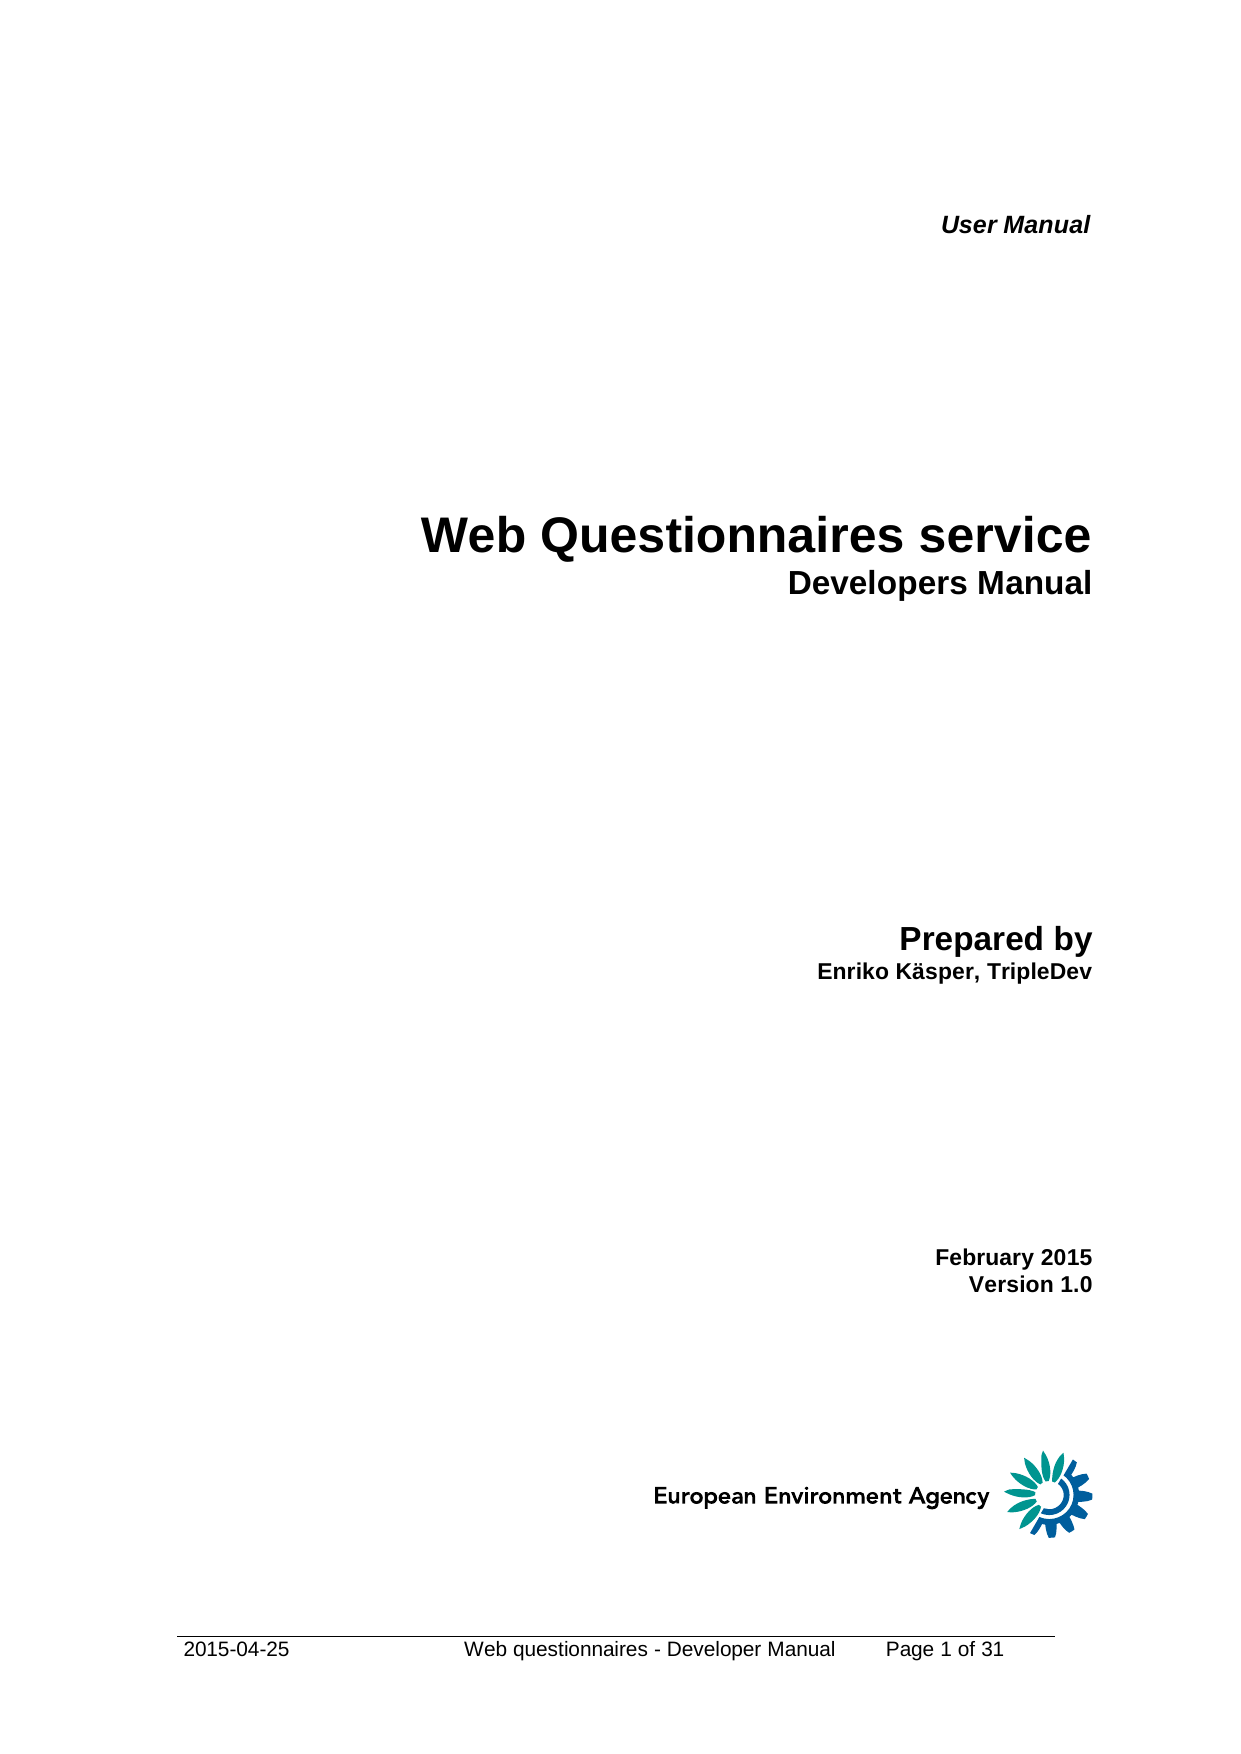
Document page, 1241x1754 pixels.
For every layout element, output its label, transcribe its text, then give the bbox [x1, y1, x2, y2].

title Developers Manual [177, 563, 1092, 602]
title Enriko Käsper, TripleDev [177, 957, 1092, 984]
text User Manual [177, 210, 1092, 239]
title Web Questionnaires service [177, 506, 1092, 563]
title Version 1.0 [177, 1271, 1092, 1298]
title Prepared by [177, 919, 1092, 957]
title February 2015 [177, 1244, 1092, 1271]
